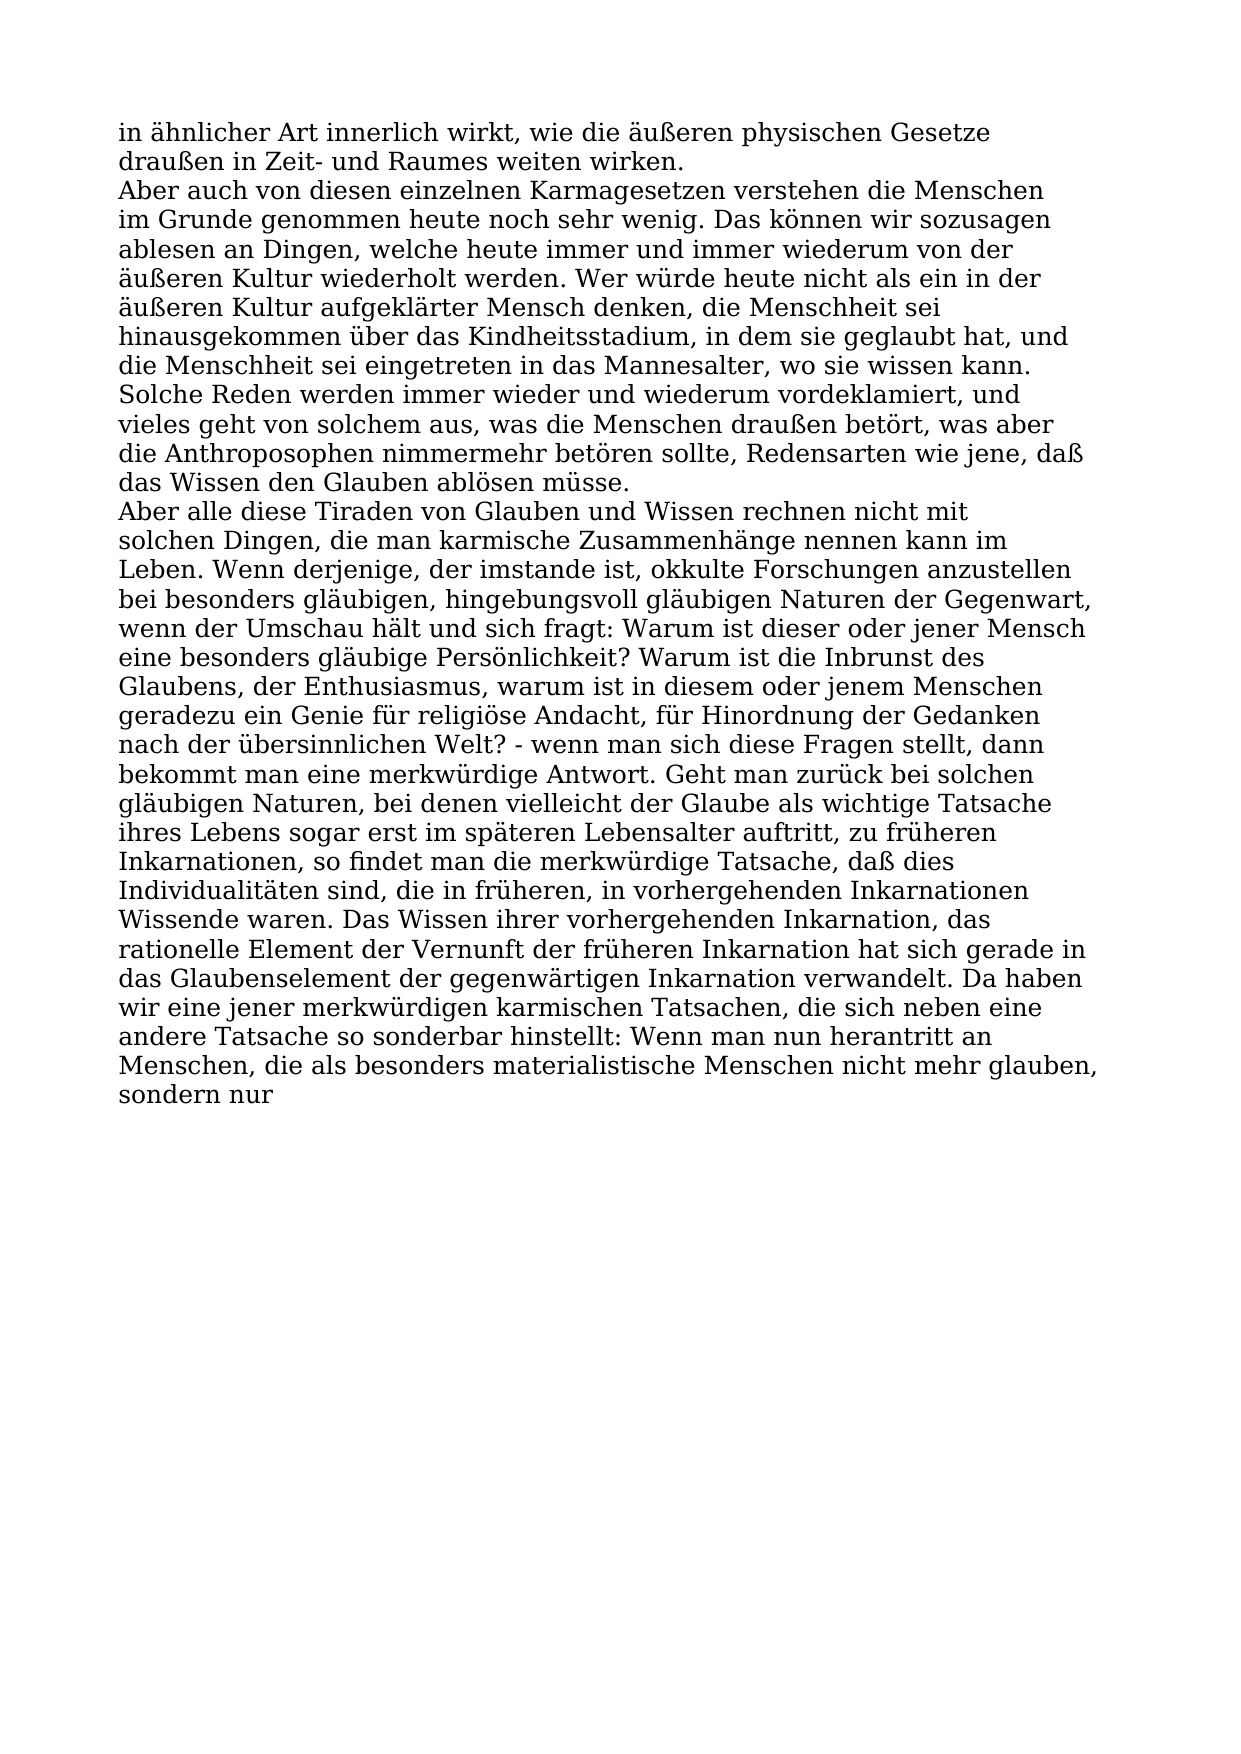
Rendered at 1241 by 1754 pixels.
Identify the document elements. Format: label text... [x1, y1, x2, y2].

text Menschen, die als besonders materialistische Menschen nicht mehr glauben, [118, 1051, 1122, 1081]
text ablesen an Dingen, welche heute immer und immer wiederum von der [118, 235, 1122, 264]
text rationelle Element der Vernunft der früheren Inkarnation hat sich gerade in [118, 935, 1122, 964]
text sondern nur [118, 1081, 1122, 1110]
text äußeren Kultur wiederholt werden. Wer würde heute nicht als ein in der [118, 264, 1122, 293]
text Glaubens, der Enthusiasmus, warum ist in diesem oder jenem Menschen [118, 672, 1122, 701]
text wir eine jener merkwürdigen karmischen Tatsachen, die sich neben eine [118, 993, 1122, 1022]
text Individualitäten sind, die in früheren, in vorhergehenden Inkarnationen [118, 876, 1122, 906]
text wenn der Umschau hält und sich fragt: Warum ist dieser oder jener Mensch [118, 614, 1122, 643]
text Solche Reden werden immer wieder und wiederum vordeklamiert, und [118, 381, 1122, 410]
text Inkarnationen, so findet man die merkwürdige Tatsache, daß dies [118, 847, 1122, 876]
text Leben. Wenn derjenige, der imstande ist, okkulte Forschungen anzustellen [118, 556, 1122, 585]
text Aber auch von diesen einzelnen Karmagesetzen verstehen die Menschen [118, 176, 1122, 206]
text die Menschheit sei eingetreten in das Mannesalter, wo sie wissen kann. [118, 351, 1122, 381]
text das Wissen den Glauben ablösen müsse. [118, 468, 1122, 497]
text vieles geht von solchem aus, was die Menschen draußen betört, was aber [118, 410, 1122, 439]
text hinausgekommen über das Kindheitsstadium, in dem sie geglaubt hat, und [118, 322, 1122, 351]
text Aber alle diese Tiraden von Glauben und Wissen rechnen nicht mit [118, 497, 1122, 526]
text ihres Lebens sogar erst im späteren Lebensalter auftritt, zu früheren [118, 818, 1122, 847]
text bei besonders gläubigen, hingebungsvoll gläubigen Naturen der Gegenwart, [118, 585, 1122, 614]
text Wissende waren. Das Wissen ihrer vorhergehenden Inkarnation, das [118, 906, 1122, 935]
text bekommt man eine merkwürdige Antwort. Geht man zurück bei solchen [118, 760, 1122, 789]
text äußeren Kultur aufgeklärter Mensch denken, die Menschheit sei [118, 293, 1122, 322]
text draußen in Zeit- und Raumes weiten wirken. [118, 147, 1122, 176]
text eine besonders gläubige Persönlichkeit? Warum ist die Inbrunst des [118, 643, 1122, 672]
text in ähnlicher Art innerlich wirkt, wie die äußeren physischen Gesetze [118, 118, 1122, 147]
text solchen Dingen, die man karmische Zusammenhänge nennen kann im [118, 526, 1122, 556]
text andere Tatsache so sonderbar hinstellt: Wenn man nun herantritt an [118, 1022, 1122, 1051]
text das Glaubenselement der gegenwärtigen Inkarnation verwandelt. Da haben [118, 964, 1122, 993]
text nach der übersinnlichen Welt? - wenn man sich diese Fragen stellt, dann [118, 731, 1122, 760]
text die Anthroposophen nimmermehr betören sollte, Redensarten wie jene, daß [118, 439, 1122, 468]
text gläubigen Naturen, bei denen vielleicht der Glaube als wichtige Tatsache [118, 789, 1122, 818]
text im Grunde genommen heute noch sehr wenig. Das können wir sozusagen [118, 206, 1122, 235]
text geradezu ein Genie für religiöse Andacht, für Hinordnung der Gedanken [118, 701, 1122, 731]
